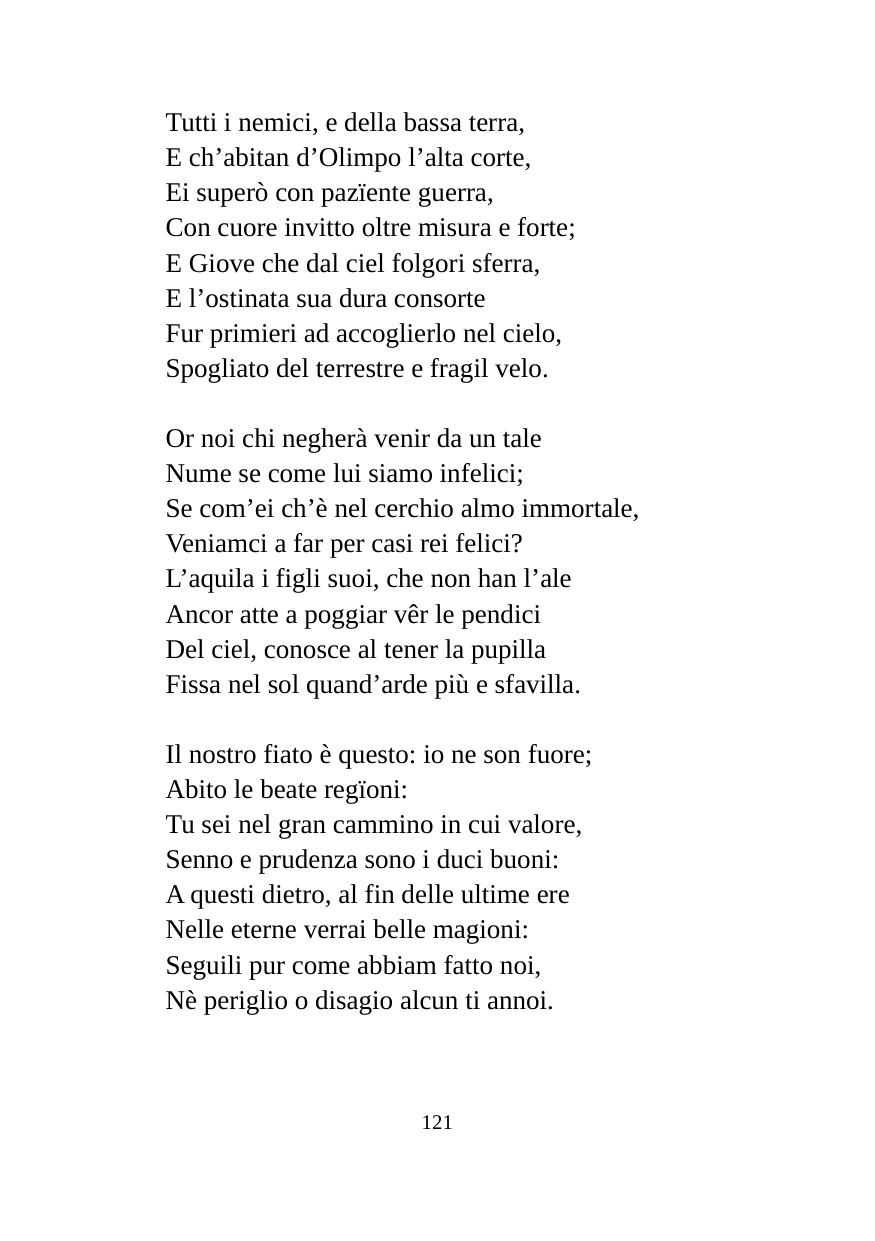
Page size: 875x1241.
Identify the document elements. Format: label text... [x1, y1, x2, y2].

text Nelle eterne verrai belle magioni: [165, 914, 768, 945]
text Se com’ei ch’è nel cerchio almo immortale, [165, 492, 768, 523]
text L’aquila i figli suoi, che non han l’ale [165, 563, 768, 594]
text Spogliato del terrestre e fragil velo. [165, 352, 768, 383]
text Ei superò con pazïente guerra, [165, 176, 768, 208]
text Senno e prudenza sono i duci buoni: [165, 843, 768, 874]
text A questi dietro, al fin delle ultime ere [165, 878, 768, 910]
text Ancor atte a poggiar vêr le pendici [165, 598, 768, 629]
text Fur primieri ad accoglierlo nel cielo, [165, 317, 768, 348]
text Or noi chi negherà venir da un tale [165, 422, 768, 453]
text E l’ostinata sua dura consorte [165, 282, 768, 313]
text Fissa nel sol quand’arde più e sfavilla. [165, 668, 768, 699]
text Tutti i nemici, e della bassa terra, [165, 106, 768, 137]
text Con cuore invitto oltre misura e forte; [165, 212, 768, 243]
text Veniamci a far per casi rei felici? [165, 527, 768, 559]
text Il nostro fiato è questo: io ne son fuore; [165, 738, 768, 769]
text Seguili pur come abbiam fatto noi, [165, 949, 768, 980]
text E ch’abitan d’Olimpo l’alta corte, [165, 141, 768, 172]
text Abito le beate regïoni: [165, 773, 768, 804]
text Nume se come lui siamo infelici; [165, 457, 768, 488]
text E Giove che dal ciel folgori sferra, [165, 247, 768, 278]
text Nè periglio o disagio alcun ti annoi. [165, 984, 768, 1015]
text Tu sei nel gran cammino in cui valore, [165, 808, 768, 839]
text Del ciel, conosce al tener la pupilla [165, 633, 768, 664]
